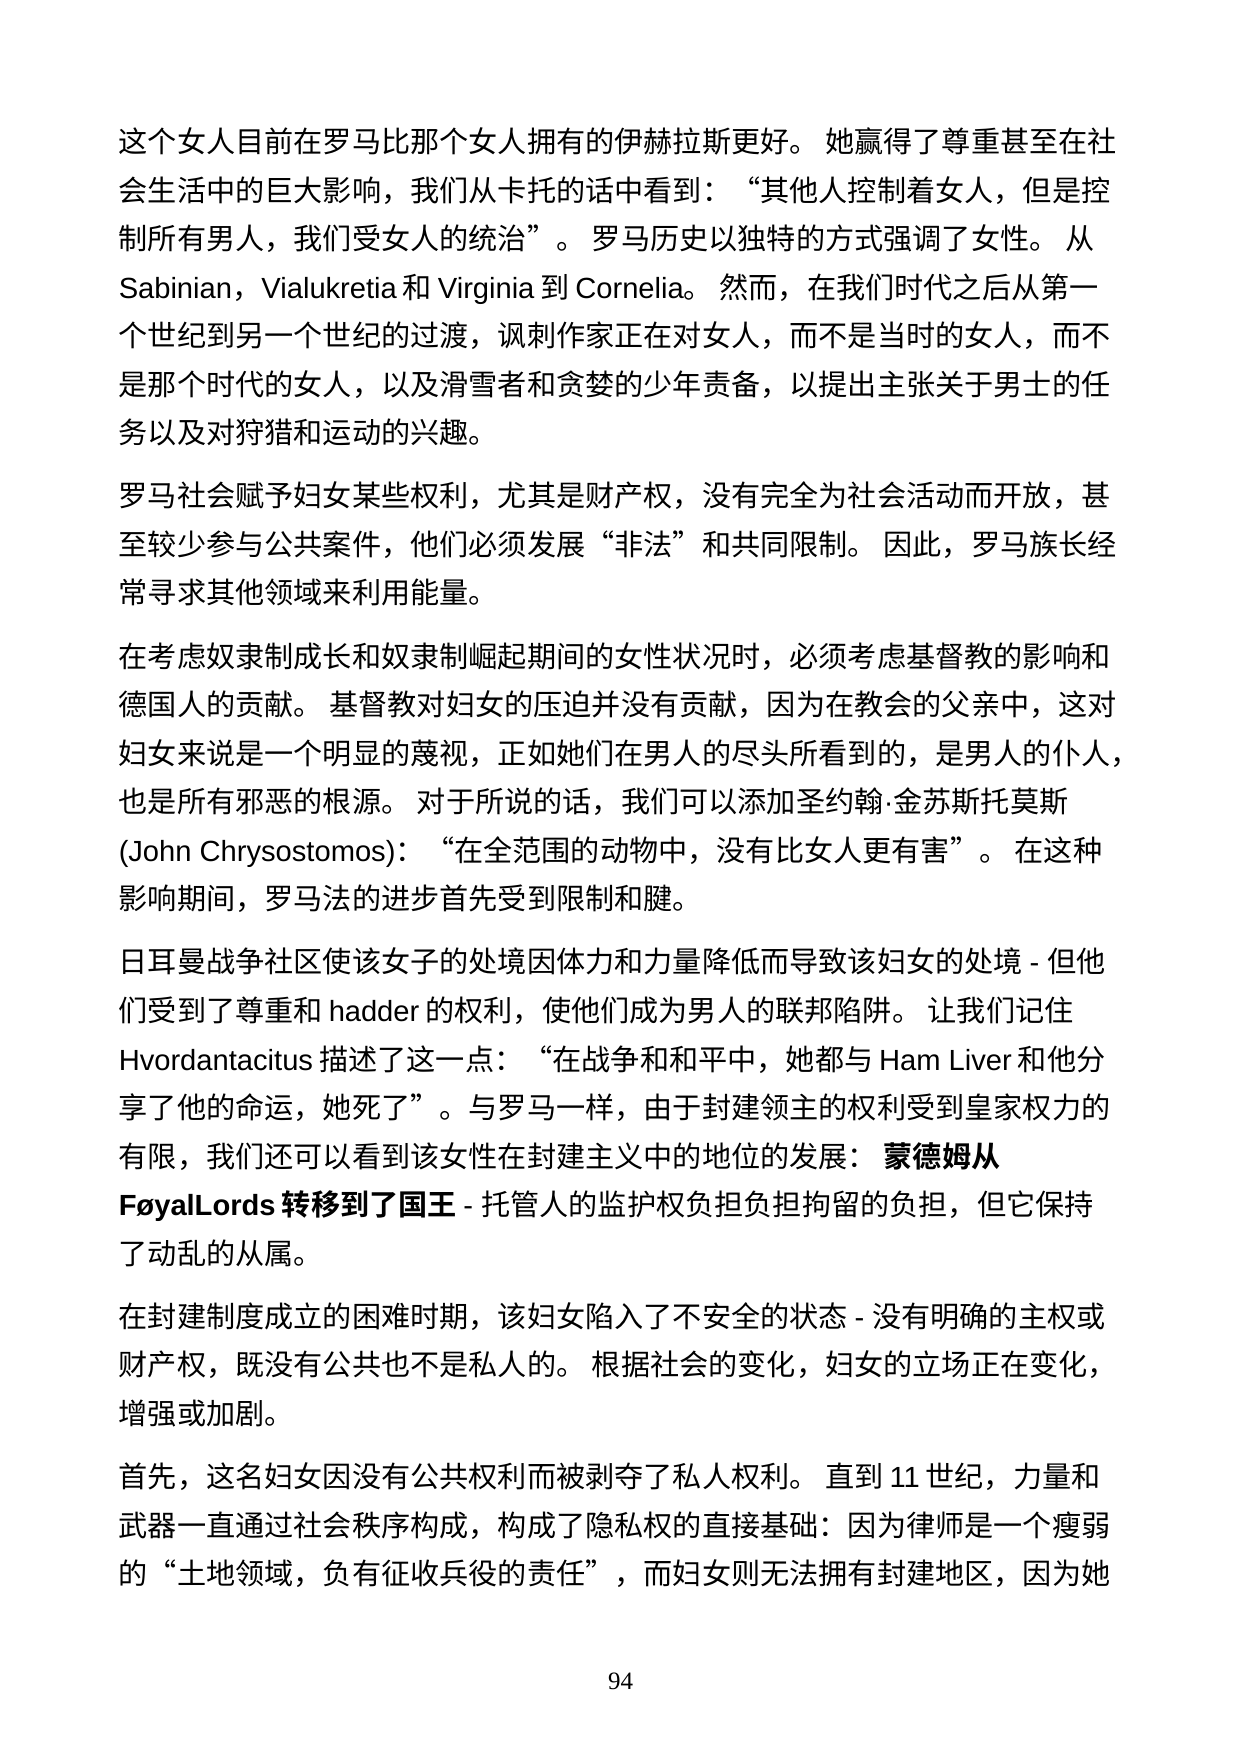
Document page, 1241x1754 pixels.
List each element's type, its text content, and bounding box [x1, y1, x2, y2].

text 在考虑奴隶制成长和奴隶制崛起期间的女性状况时，必须考虑基督教的影响和德国人的贡献。 基督教对妇女的压迫并没有贡献，因为在教会的父亲中，这对妇女来说是一个明显的蔑视，正如她们在男人的尽头所看到的，是男人的仆人，也是所有邪恶的根源。 对于所说的话，我们可以添加圣约翰·金苏斯托莫斯(John Chrysostomos)：“在全范围的动物中，没有比女人更有害”。 在这种影响期间，罗马法的进步首先受到限制和腱。 [118, 633, 1122, 918]
text 在封建制度成立的困难时期，该妇女陷入了不安全的状态 - 没有明确的主权或财产权，既没有公共也不是私人的。 根据社会的变化，妇女的立场正在变化，增强或加剧。 [118, 1293, 1122, 1433]
text 这个女人目前在罗马比那个女人拥有的伊赫拉斯更好。 她赢得了尊重甚至在社会生活中的巨大影响，我们从卡托的话中看到：“其他人控制着女人，但是控制所有男人，我们受女人的统治”。 罗马历史以独特的方式强调了女性。 从Sabinian，Vialukretia和Virginia到Cornelia。 然而，在我们时代之后从第一个世纪到另一个世纪的过渡，讽刺作家正在对女人，而不是当时的女人，而不是那个时代的女人，以及滑雪者和贪婪的少年责备，以提出主张关于男士的任务以及对狩猎和运动的兴趣。 [118, 118, 1122, 452]
text 罗马社会赋予妇女某些权利，尤其是财产权，没有完全为社会活动而开放，甚至较少参与公共案件，他们必须发展“非法”和共同限制。 因此，罗马族长经常寻求其他领域来利用能量。 [118, 473, 1122, 612]
text 日耳曼战争社区使该女子的处境因体力和力量降低而导致该妇女的处境 - 但他们受到了尊重和hadder的权利，使他们成为男人的联邦陷阱。 让我们记住Hvordantacitus描述了这一点：“在战争和和平中，她都与Ham Liver和他分享了他的命运，她死了”。与罗马一样，由于封建领主的权利受到皇家权力的有限，我们还可以看到该女性在封建主义中的地位的发展： 蒙德姆从FøyalLords转移到了国王 - 托管人的监护权负担负担拘留的负担，但它保持了动乱的从属。 [118, 939, 1122, 1272]
text 首先，这名妇女因没有公共权利而被剥夺了私人权利。 直到11世纪，力量和武器一直通过社会秩序构成，构成了隐私权的直接基础：因为律师是一个瘦弱的“土地领域，负有征收兵役的责任”，而妇女则无法拥有封建地区，因为她 [118, 1453, 1122, 1593]
